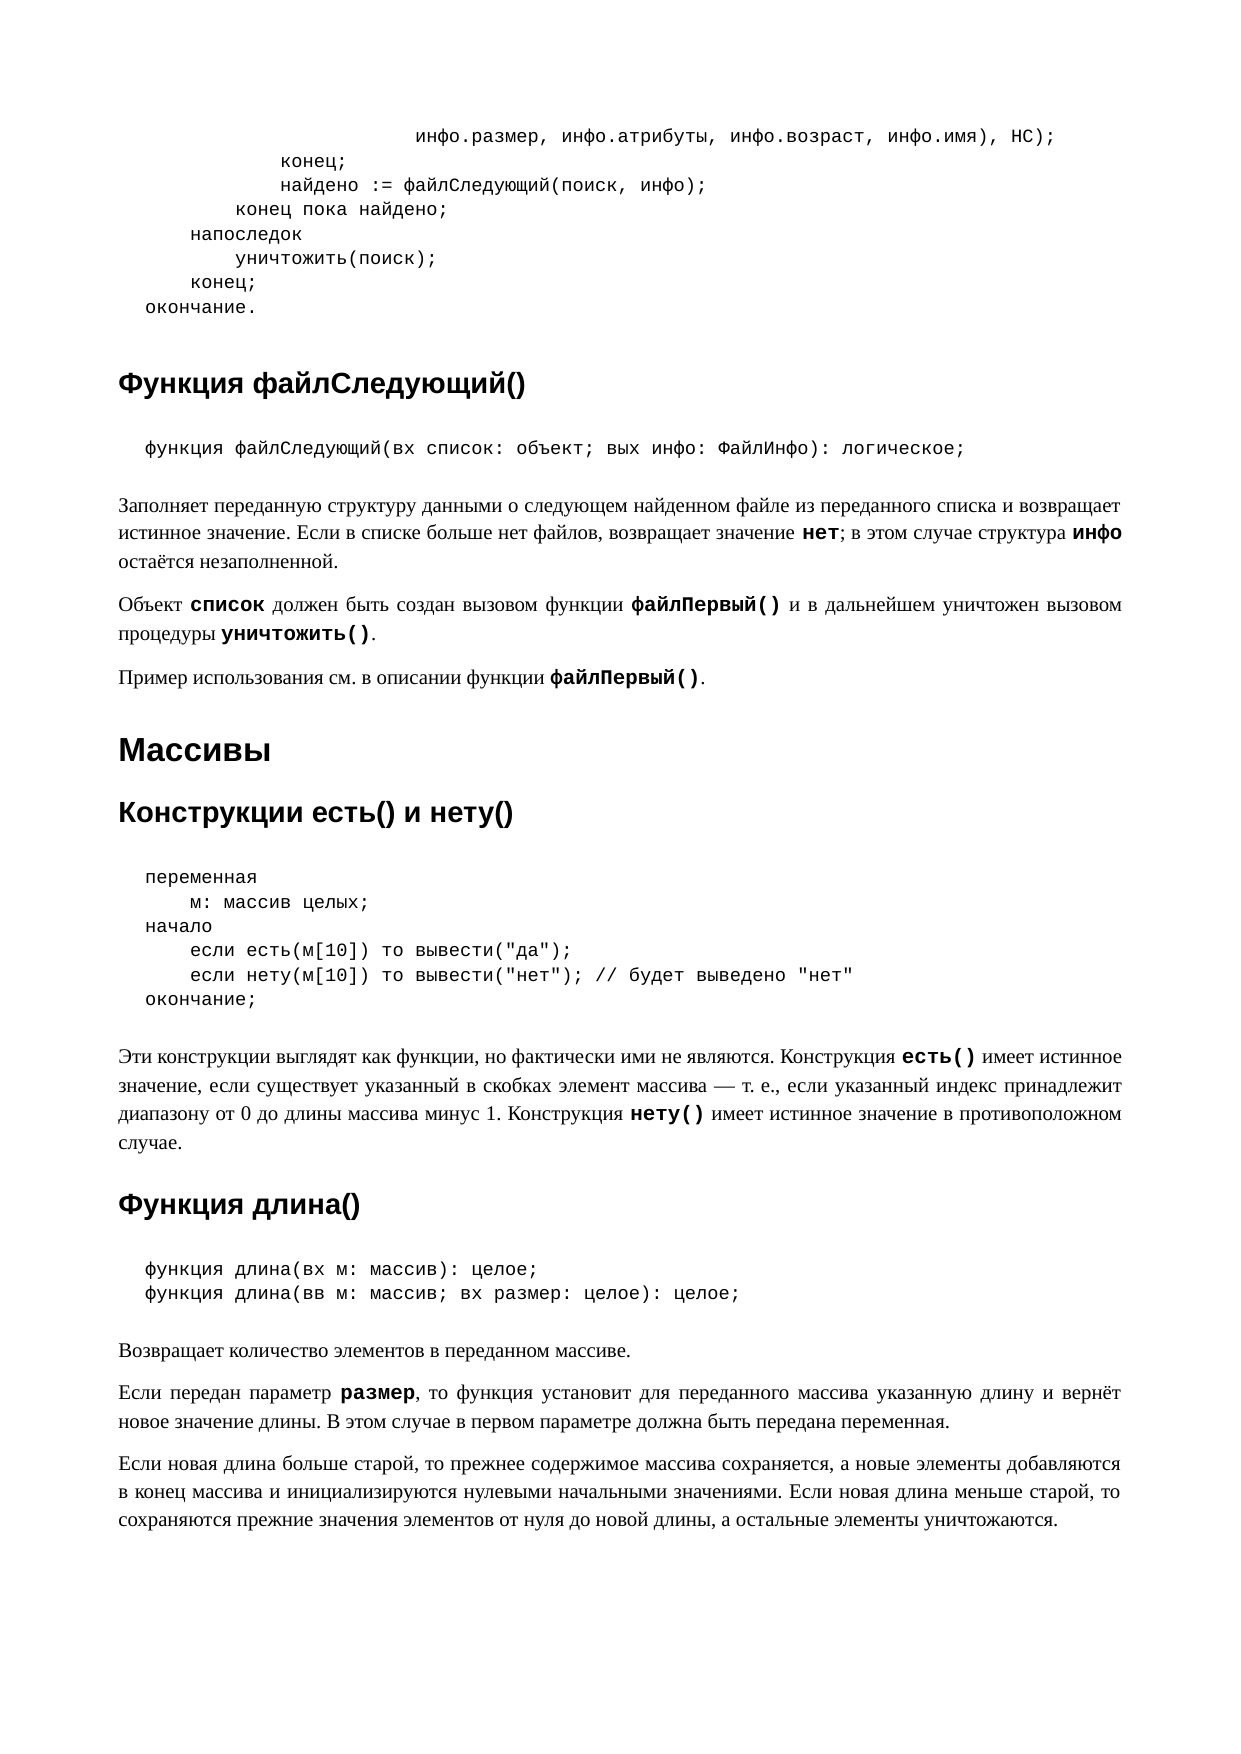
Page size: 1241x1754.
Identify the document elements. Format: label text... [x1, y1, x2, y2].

text инфо.размер, инфо.атрибуты, инфо.возраст, инфо.имя), НС); конец; найдено := файлСледующий(поиск, инфо); конец пока найдено; напоследок уничтожить(поиск); конец; окончание. [136, 118, 1104, 328]
text Возвращает количество элементов в переданном массиве. [118, 1338, 1122, 1362]
text Пример использования см. в описании функции файлПервый(). [118, 665, 1122, 691]
text функция длина(вв м: массив; вх размер: целое): целое; [136, 1275, 1104, 1314]
text переменная м: массив целых; начало если есть(м[10]) то вывести("да"); если нету(м[10]) то вывести("нет"); // будет выведено "нет" окончание; [136, 859, 1104, 1020]
subtitle Конструкции есть() и нету() [118, 796, 1122, 829]
text Эти конструкции выглядят как функции, но фактически ими не являются. Конструкция есть() имеет истинное значение, если существует указанный в скобках элемент массива — т. е., если указанный индекс принадлежит диапазону от 0 до длины массива минус 1. Конструкция нету() имеет истинное значение в противоположном случае. [118, 1044, 1122, 1154]
text Если передан параметр размер, то функция установит для переданного массива указанную длину и вернёт новое значение длины. В этом случае в первом параметре должна быть передана переменная. [118, 1380, 1122, 1433]
text Заполняет переданную структуру данными о следующем найденном файле из переданного списка и возвращает истинное значение. Если в списке больше нет файлов, возвращает значение нет; в этом случае структура инфо остаётся незаполненной. [118, 492, 1122, 573]
subtitle Функция длина() [118, 1187, 1122, 1220]
subtitle Функция файлСледующий() [118, 366, 1122, 399]
subtitle Массивы [118, 730, 1122, 768]
text Если новая длина больше старой, то прежнее содержимое массива сохраняется, а новые элементы добавляются в конец массива и инициализируются нулевыми начальными значениями. Если новая длина меньше старой, то сохраняются прежние значения элементов от нуля до новой длины, а остальные элементы уничтожаются. [118, 1451, 1122, 1531]
text функция файлСледующий(вх список: объект; вых инфо: ФайлИнфо): логическое; [136, 430, 1104, 469]
text Объект список должен быть создан вызовом функции файлПервый() и в дальнейшем уничтожен вызовом процедуры уничтожить(). [118, 592, 1122, 647]
text функция длина(вх м: массив): целое; [136, 1251, 1104, 1275]
